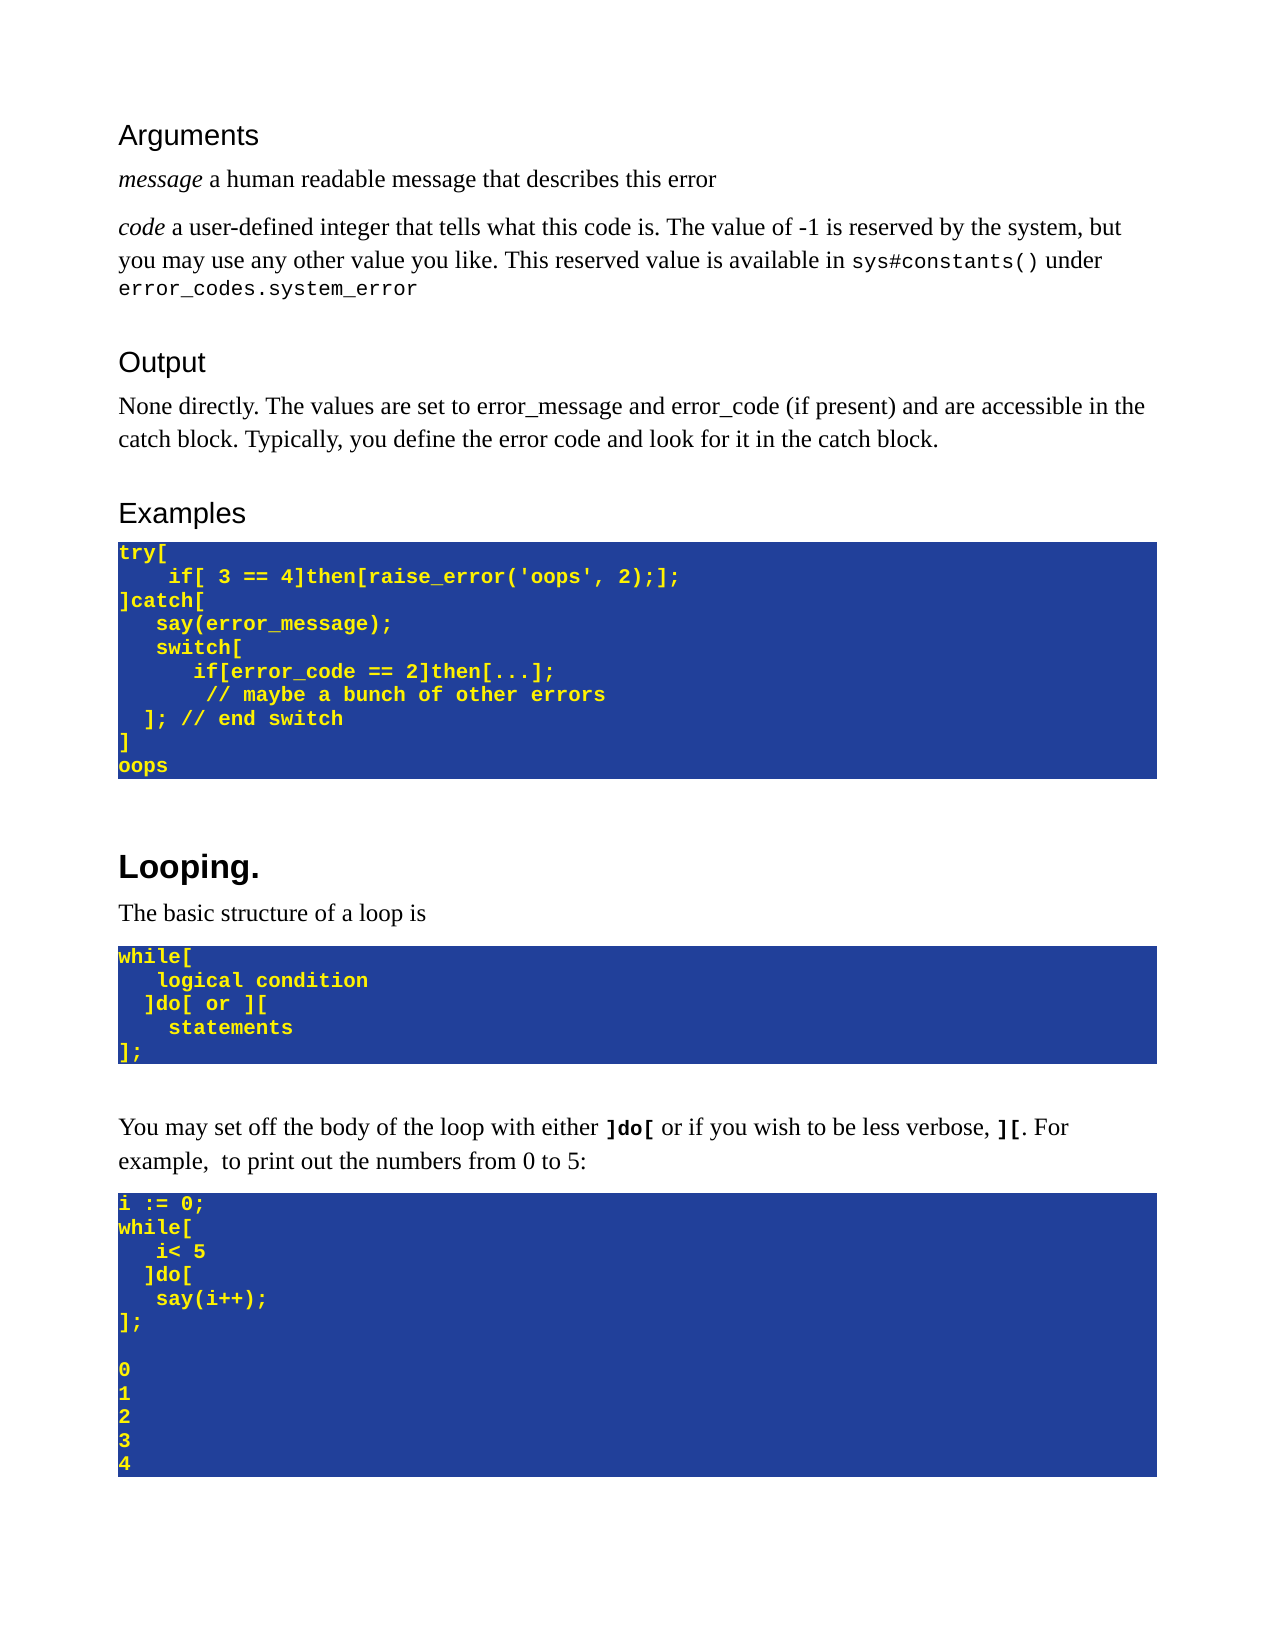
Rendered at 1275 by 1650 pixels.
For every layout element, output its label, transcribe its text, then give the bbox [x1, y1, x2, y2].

text say(error_message); [118, 613, 1157, 637]
subtitle Output [118, 345, 1157, 378]
text ]; [118, 1041, 1157, 1064]
text // maybe a bunch of other errors [118, 684, 1157, 708]
text ]do[ [118, 1264, 1157, 1288]
text switch[ [118, 637, 1157, 661]
text 2 [118, 1406, 1157, 1430]
text i := 0; [118, 1193, 1157, 1217]
subtitle Examples [118, 496, 1157, 530]
text You may set off the body of the loop with either ]do[ or if you wish to be less verbose, ][. For example, to print out the numbers from 0 to 5: [118, 1112, 1157, 1174]
text while[ [118, 1217, 1157, 1241]
text ]do[ or ][ [118, 993, 1157, 1017]
text 3 [118, 1430, 1157, 1453]
text 4 [118, 1453, 1157, 1477]
text ] [118, 732, 1157, 755]
text The basic structure of a loop is [118, 898, 1157, 927]
text ]; [118, 1312, 1157, 1335]
text message a human readable message that describes this error [118, 164, 1157, 193]
text i< 5 [118, 1241, 1157, 1264]
text statements [118, 1017, 1157, 1041]
text try[ [118, 542, 1157, 566]
text ]catch[ [118, 590, 1157, 613]
subtitle Looping. [118, 847, 1157, 886]
text if[ 3 == 4]then[raise_error('oops', 2);]; [118, 566, 1157, 590]
text 0 [118, 1359, 1157, 1382]
subtitle Arguments [118, 118, 1157, 152]
text ]; // end switch [118, 708, 1157, 732]
text logical condition [118, 970, 1157, 993]
text while[ [118, 946, 1157, 970]
text oops [118, 755, 1157, 779]
text say(i++); [118, 1288, 1157, 1312]
text code a user-defined integer that tells what this code is. The value of -1 is reserved by the system, but you may use any other value you like. This reserved value is available in sys#constants() under error_codes.system_error [118, 212, 1157, 302]
text None directly. The values are set to error_message and error_code (if present) and are accessible in the catch block. Typically, you define the error code and look for it in the catch block. [118, 391, 1157, 452]
text if[error_code == 2]then[...]; [118, 661, 1157, 684]
text 1 [118, 1382, 1157, 1406]
